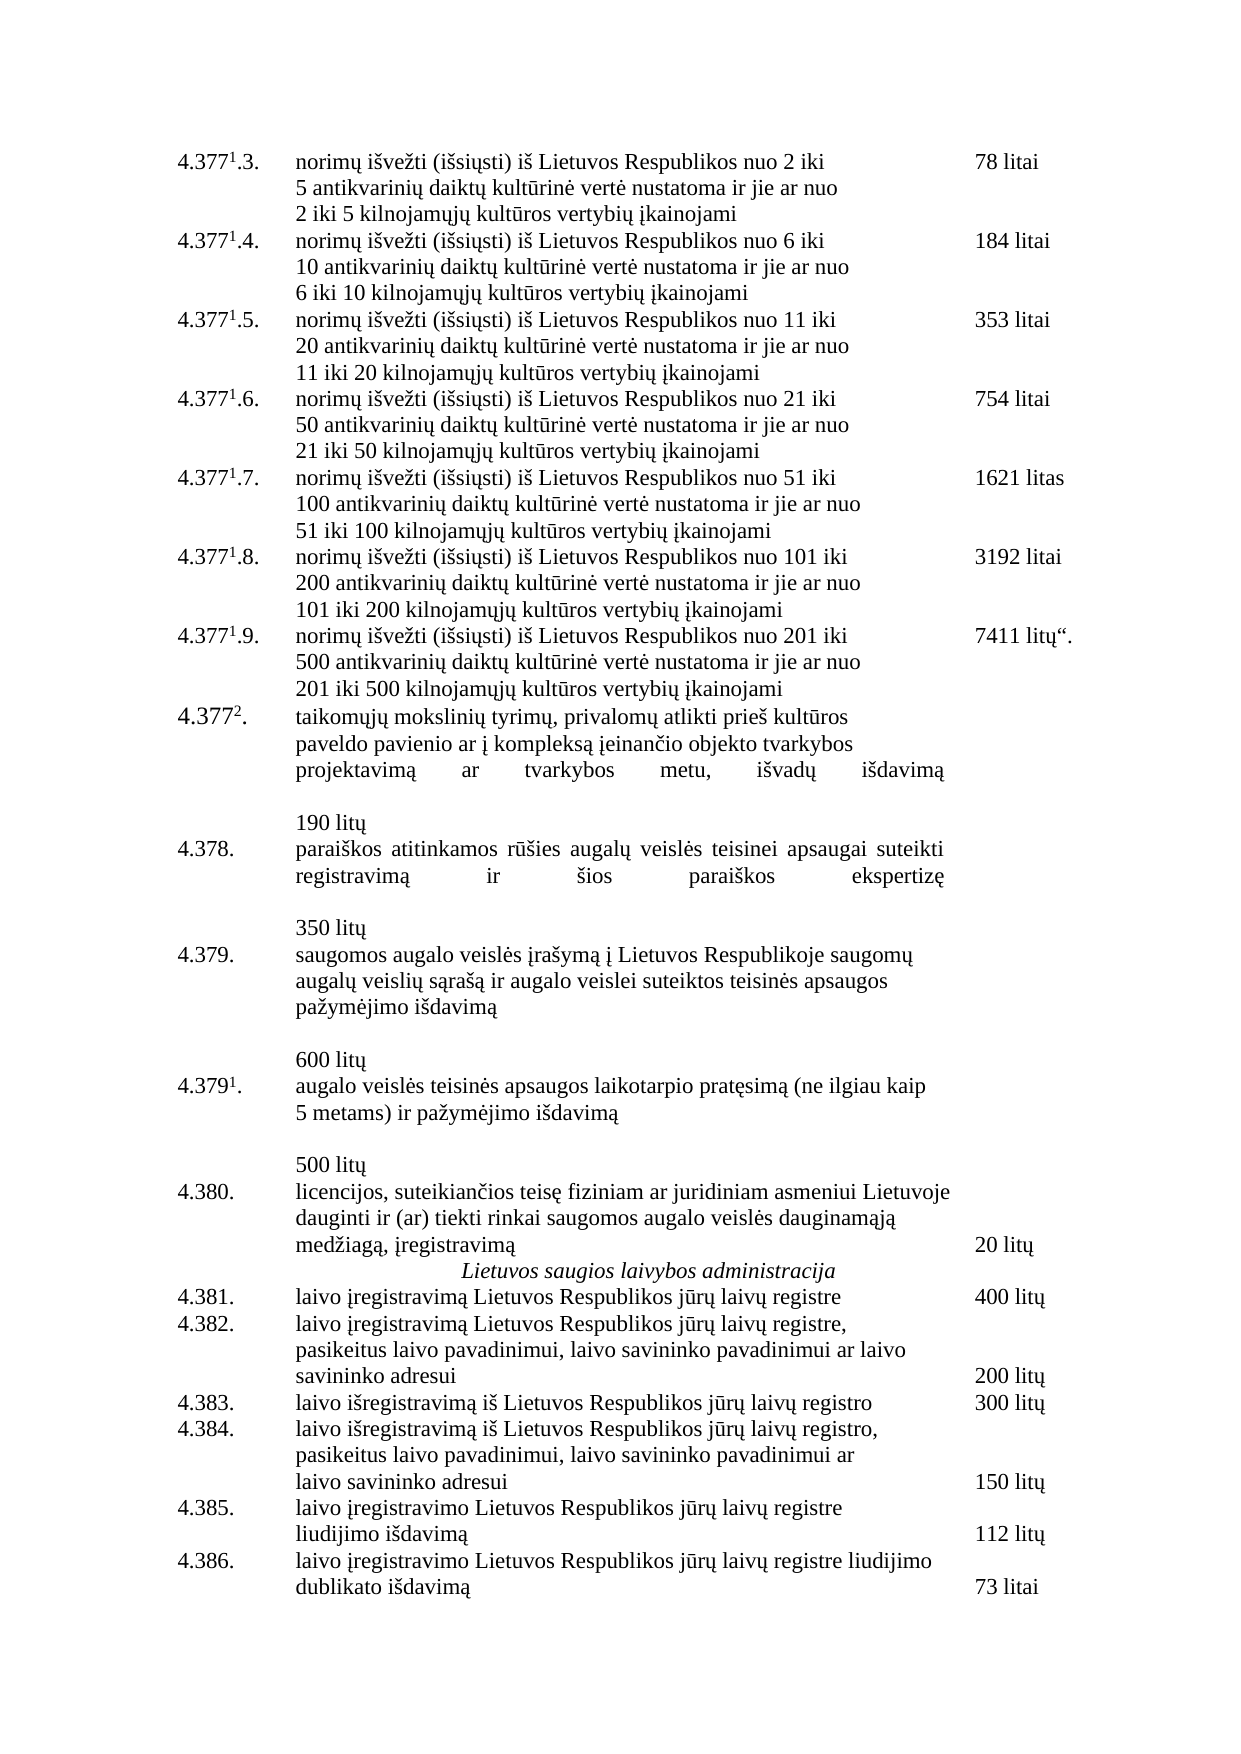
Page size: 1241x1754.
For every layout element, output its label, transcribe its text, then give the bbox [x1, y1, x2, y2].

text pažymėjimo išdavimą 600 litų [177, 993, 945, 1072]
text 4.3771.5. norimų išvežti (išsiųsti) iš Lietuvos Respublikos nuo 11 iki 353 litai [177, 306, 1122, 332]
text 4.3791. augalo veislės teisinės apsaugos laikotarpio pratęsimą (ne ilgiau kaip [177, 1072, 1122, 1099]
text 5 metams) ir pažymėjimo išdavimą 500 litų [177, 1099, 945, 1178]
text projektavimą ar tvarkybos metu, išvadų išdavimą 190 litų [295, 756, 945, 835]
text 200 antikvarinių daiktų kultūrinė vertė nustatoma ir jie ar nuo [177, 569, 1122, 596]
text augalų veislių sąrašą ir augalo veislei suteiktos teisinės apsaugos [222, 967, 1122, 993]
text dublikato išdavimą 73 litai [177, 1573, 1122, 1599]
text 6 iki 10 kilnojamųjų kultūros vertybių įkainojami [177, 279, 1122, 306]
text dauginti ir (ar) tiekti rinkai saugomos augalo veislės dauginamąją [222, 1204, 1122, 1231]
text 5 antikvarinių daiktų kultūrinė vertė nustatoma ir jie ar nuo [177, 174, 1122, 200]
text 4.381. laivo įregistravimą Lietuvos Respublikos jūrų laivų registre 400 litų [177, 1283, 1122, 1310]
text 2 iki 5 kilnojamųjų kultūros vertybių įkainojami [177, 200, 1122, 227]
text pasikeitus laivo pavadinimui, laivo savininko pavadinimui ar [177, 1441, 1122, 1468]
text 100 antikvarinių daiktų kultūrinė vertė nustatoma ir jie ar nuo [177, 490, 1122, 517]
text 4.382. laivo įregistravimą Lietuvos Respublikos jūrų laivų registre, [177, 1310, 1122, 1336]
text 4.3771.6. norimų išvežti (išsiųsti) iš Lietuvos Respublikos nuo 21 iki 754 litai [177, 385, 1122, 411]
text 4.378. paraiškos atitinkamos rūšies augalų veislės teisinei apsaugai suteikti registravimą ir šios paraiškos ekspertizę 350 litų [177, 835, 945, 941]
text 4.383. laivo išregistravimą iš Lietuvos Respublikos jūrų laivų registro 300 litų [177, 1389, 1122, 1415]
text medžiagą, įregistravimą 20 litų [177, 1231, 1122, 1257]
text 500 antikvarinių daiktų kultūrinė vertė nustatoma ir jie ar nuo [177, 648, 1122, 675]
text paveldo pavienio ar į kompleksą įeinančio objekto tvarkybos [177, 730, 1122, 756]
text pasikeitus laivo pavadinimui, laivo savininko pavadinimui ar laivo [177, 1336, 1122, 1362]
text 4.380. licencijos, suteikiančios teisę fiziniam ar juridiniam asmeniui Lietuvoje [177, 1178, 1122, 1204]
text 4.3771.3. norimų išvežti (išsiųsti) iš Lietuvos Respublikos nuo 2 iki 78 litai [177, 148, 1122, 174]
text 4.3771.8. norimų išvežti (išsiųsti) iš Lietuvos Respublikos nuo 101 iki 3192 litai [177, 543, 1122, 569]
text 50 antikvarinių daiktų kultūrinė vertė nustatoma ir jie ar nuo [177, 411, 1122, 438]
text 21 iki 50 kilnojamųjų kultūros vertybių įkainojami [177, 438, 1122, 464]
text 4.384. laivo išregistravimą iš Lietuvos Respublikos jūrų laivų registro, [177, 1415, 1122, 1441]
text 20 antikvarinių daiktų kultūrinė vertė nustatoma ir jie ar nuo [177, 332, 1122, 358]
text 4.379. saugomos augalo veislės įrašymą į Lietuvos Respublikoje saugomų [177, 941, 1122, 967]
text 201 iki 500 kilnojamųjų kultūros vertybių įkainojami [177, 675, 1122, 701]
text 4.3771.9. norimų išvežti (išsiųsti) iš Lietuvos Respublikos nuo 201 iki 7411 litų“. [177, 622, 1122, 648]
text 4.3771.7. norimų išvežti (išsiųsti) iš Lietuvos Respublikos nuo 51 iki 1621 litas [177, 464, 1122, 490]
text 51 iki 100 kilnojamųjų kultūros vertybių įkainojami [177, 517, 1122, 543]
text 10 antikvarinių daiktų kultūrinė vertė nustatoma ir jie ar nuo [177, 253, 1122, 279]
text 4.385. laivo įregistravimo Lietuvos Respublikos jūrų laivų registre [177, 1494, 1122, 1521]
text laivo savininko adresui 150 litų [177, 1468, 1122, 1494]
text 4.3772. taikomųjų mokslinių tyrimų, privalomų atlikti prieš kultūros [177, 701, 1122, 730]
text 11 iki 20 kilnojamųjų kultūros vertybių įkainojami [177, 358, 1122, 385]
text savininko adresui 200 litų [177, 1362, 1122, 1389]
text Lietuvos saugios laivybos administracija [177, 1257, 1122, 1283]
text liudijimo išdavimą 112 litų [177, 1521, 1122, 1547]
text 101 iki 200 kilnojamųjų kultūros vertybių įkainojami [177, 596, 1122, 622]
text 4.3771.4. norimų išvežti (išsiųsti) iš Lietuvos Respublikos nuo 6 iki 184 litai [177, 227, 1122, 253]
text 4.386. laivo įregistravimo Lietuvos Respublikos jūrų laivų registre liudijimo [177, 1547, 1122, 1573]
